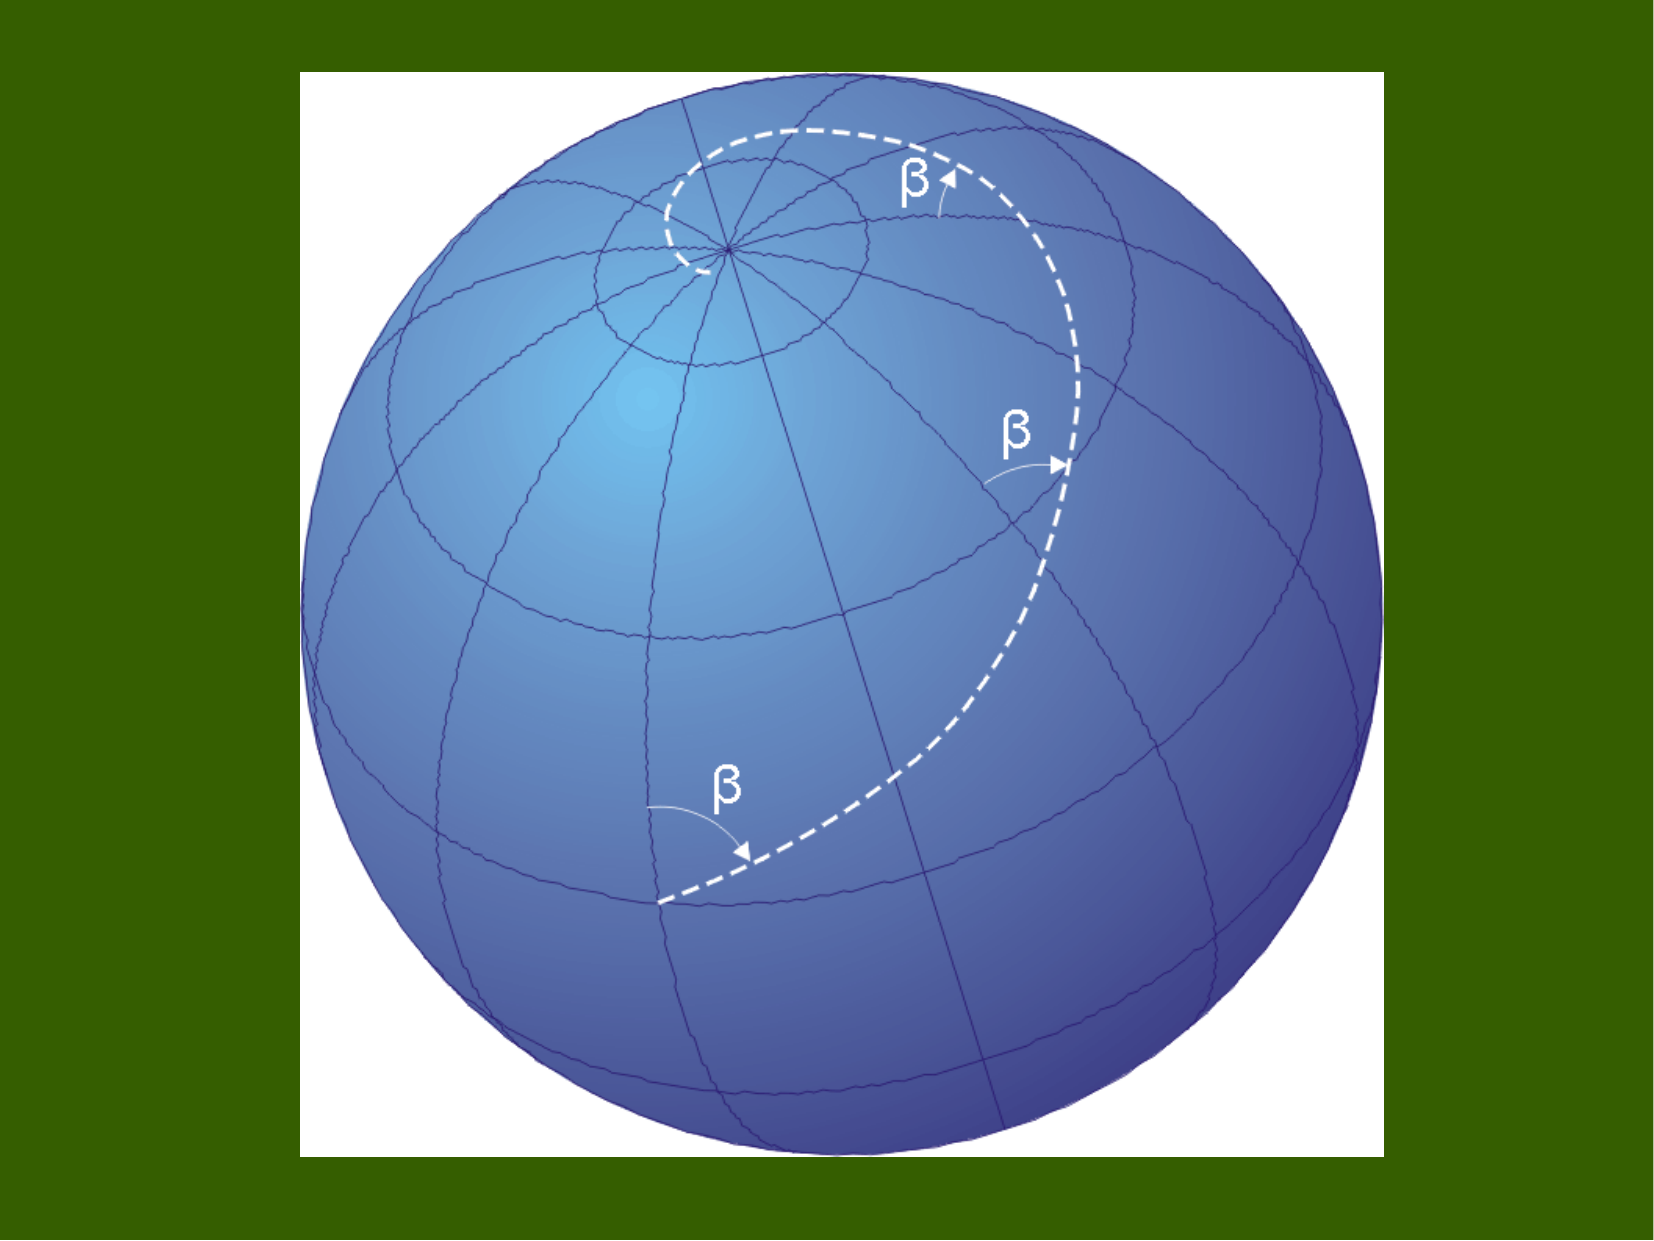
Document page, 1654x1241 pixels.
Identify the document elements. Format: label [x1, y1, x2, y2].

picture [300, 72, 1384, 1157]
